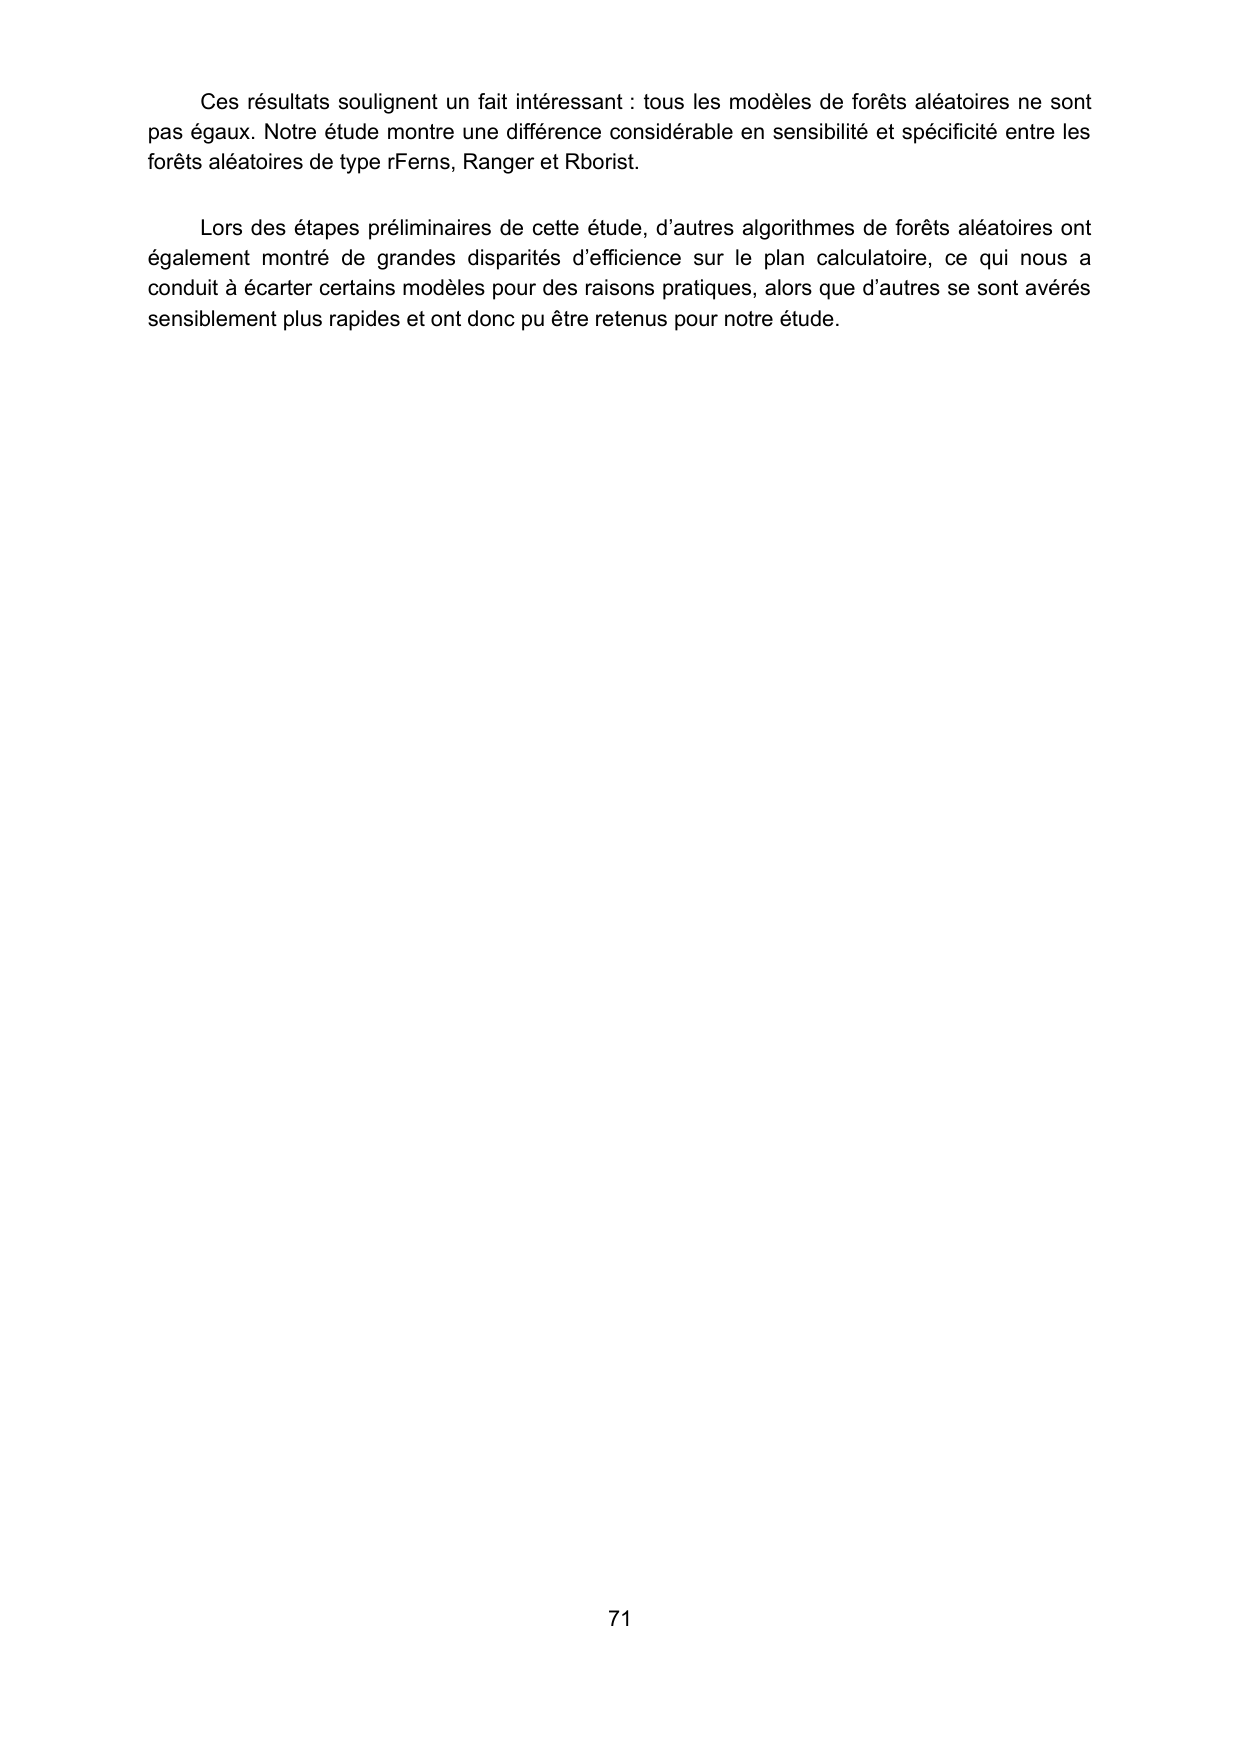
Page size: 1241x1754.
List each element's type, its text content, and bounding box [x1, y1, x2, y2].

text Ces résultats soulignent un fait intéressant : tous les modèles de forêts aléatoires ne sont pas égaux. Notre étude montre une différence considérable en sensibilité et spécificité entre les forêts aléatoires de type rFerns, Ranger et Rborist. [148, 88, 1093, 174]
text Lors des étapes préliminaires de cette étude, d’autres algorithmes de forêts aléatoires ont également montré de grandes disparités d’efficience sur le plan calculatoire, ce qui nous a conduit à écarter certains modèles pour des raisons pratiques, alors que d’autres se sont avérés sensiblement plus rapides et ont donc pu être retenus pour notre étude. [148, 215, 1093, 331]
